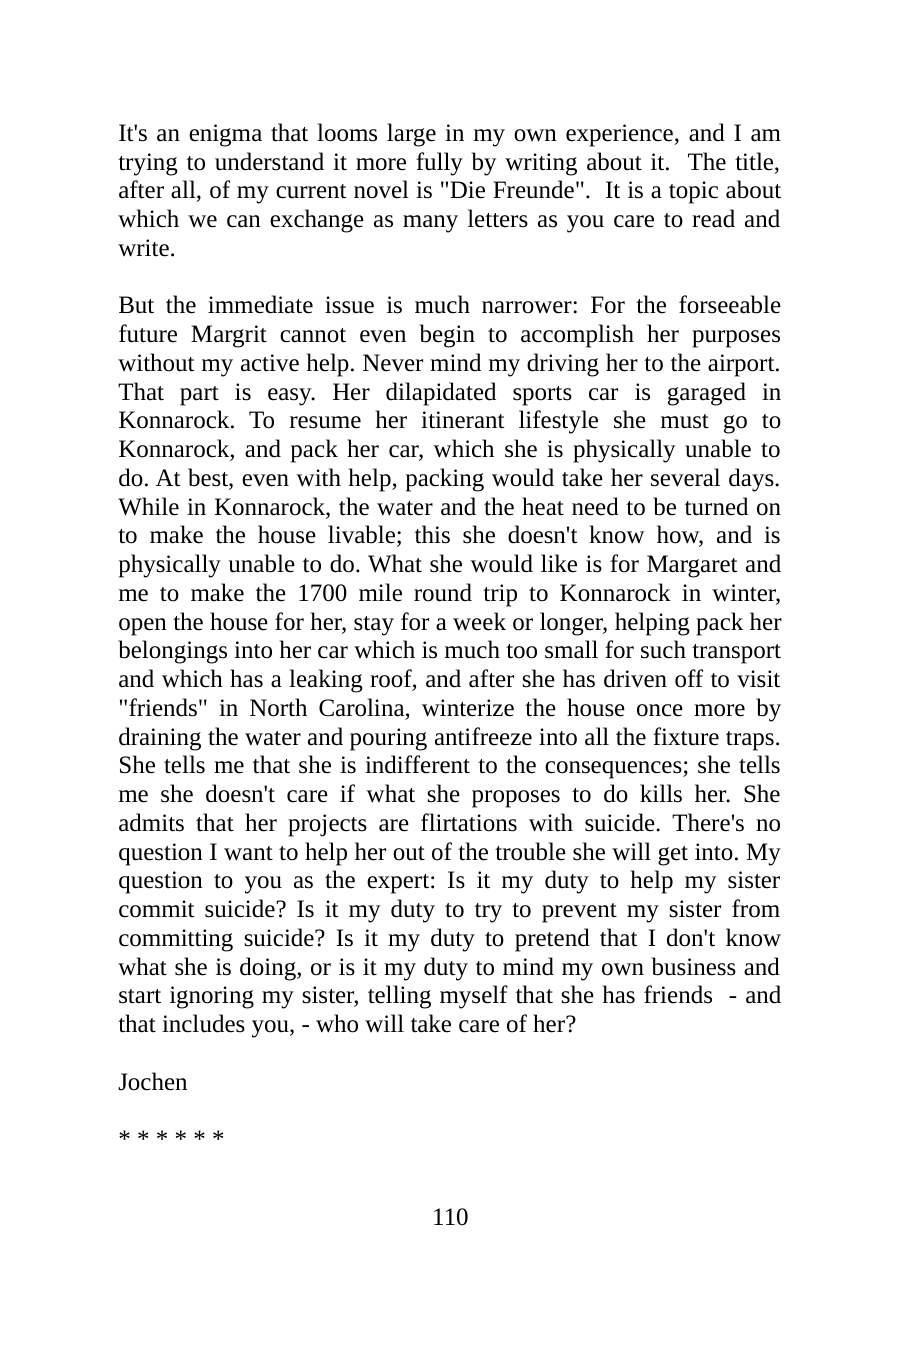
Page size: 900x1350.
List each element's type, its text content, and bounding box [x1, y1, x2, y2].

text * * * * * * [118, 1124, 782, 1153]
text It's an enigma that looms large in my own experience, and I am trying to understand it more fully by writing about it. The title, after all, of my current novel is "Die Freunde". It is a topic about which we can exchange as many letters as you care to read and write. [118, 118, 782, 262]
text But the immediate issue is much narrower: For the forseeable future Margrit cannot even begin to accomplish her purposes without my active help. Never mind my driving her to the airport. That part is easy. Her dilapidated sports car is garaged in Konnarock. To resume her itinerant lifestyle she must go to Konnarock, and pack her car, which she is physically unable to do. At best, even with help, packing would take her several days. While in Konnarock, the water and the heat need to be turned on to make the house livable; this she doesn't know how, and is physically unable to do. What she would like is for Margaret and me to make the 1700 mile round trip to Konnarock in winter, open the house for her, stay for a week or longer, helping pack her belongings into her car which is much too small for such transport and which has a leaking roof, and after she has driven off to visit "friends" in North Carolina, winterize the house once more by draining the water and pouring antifreeze into all the fixture traps. She tells me that she is indifferent to the consequences; she tells me she doesn't care if what she proposes to do kills her. She admits that her projects are flirtations with suicide. There's no question I want to help her out of the trouble she will get into. My question to you as the expert: Is it my duty to help my sister commit suicide? Is it my duty to try to prevent my sister from committing suicide? Is it my duty to pretend that I don't know what she is doing, or is it my duty to mind my own business and start ignoring my sister, telling myself that she has friends - and that includes you, - who will take care of her? [118, 291, 782, 1038]
text Jochen [118, 1067, 782, 1096]
